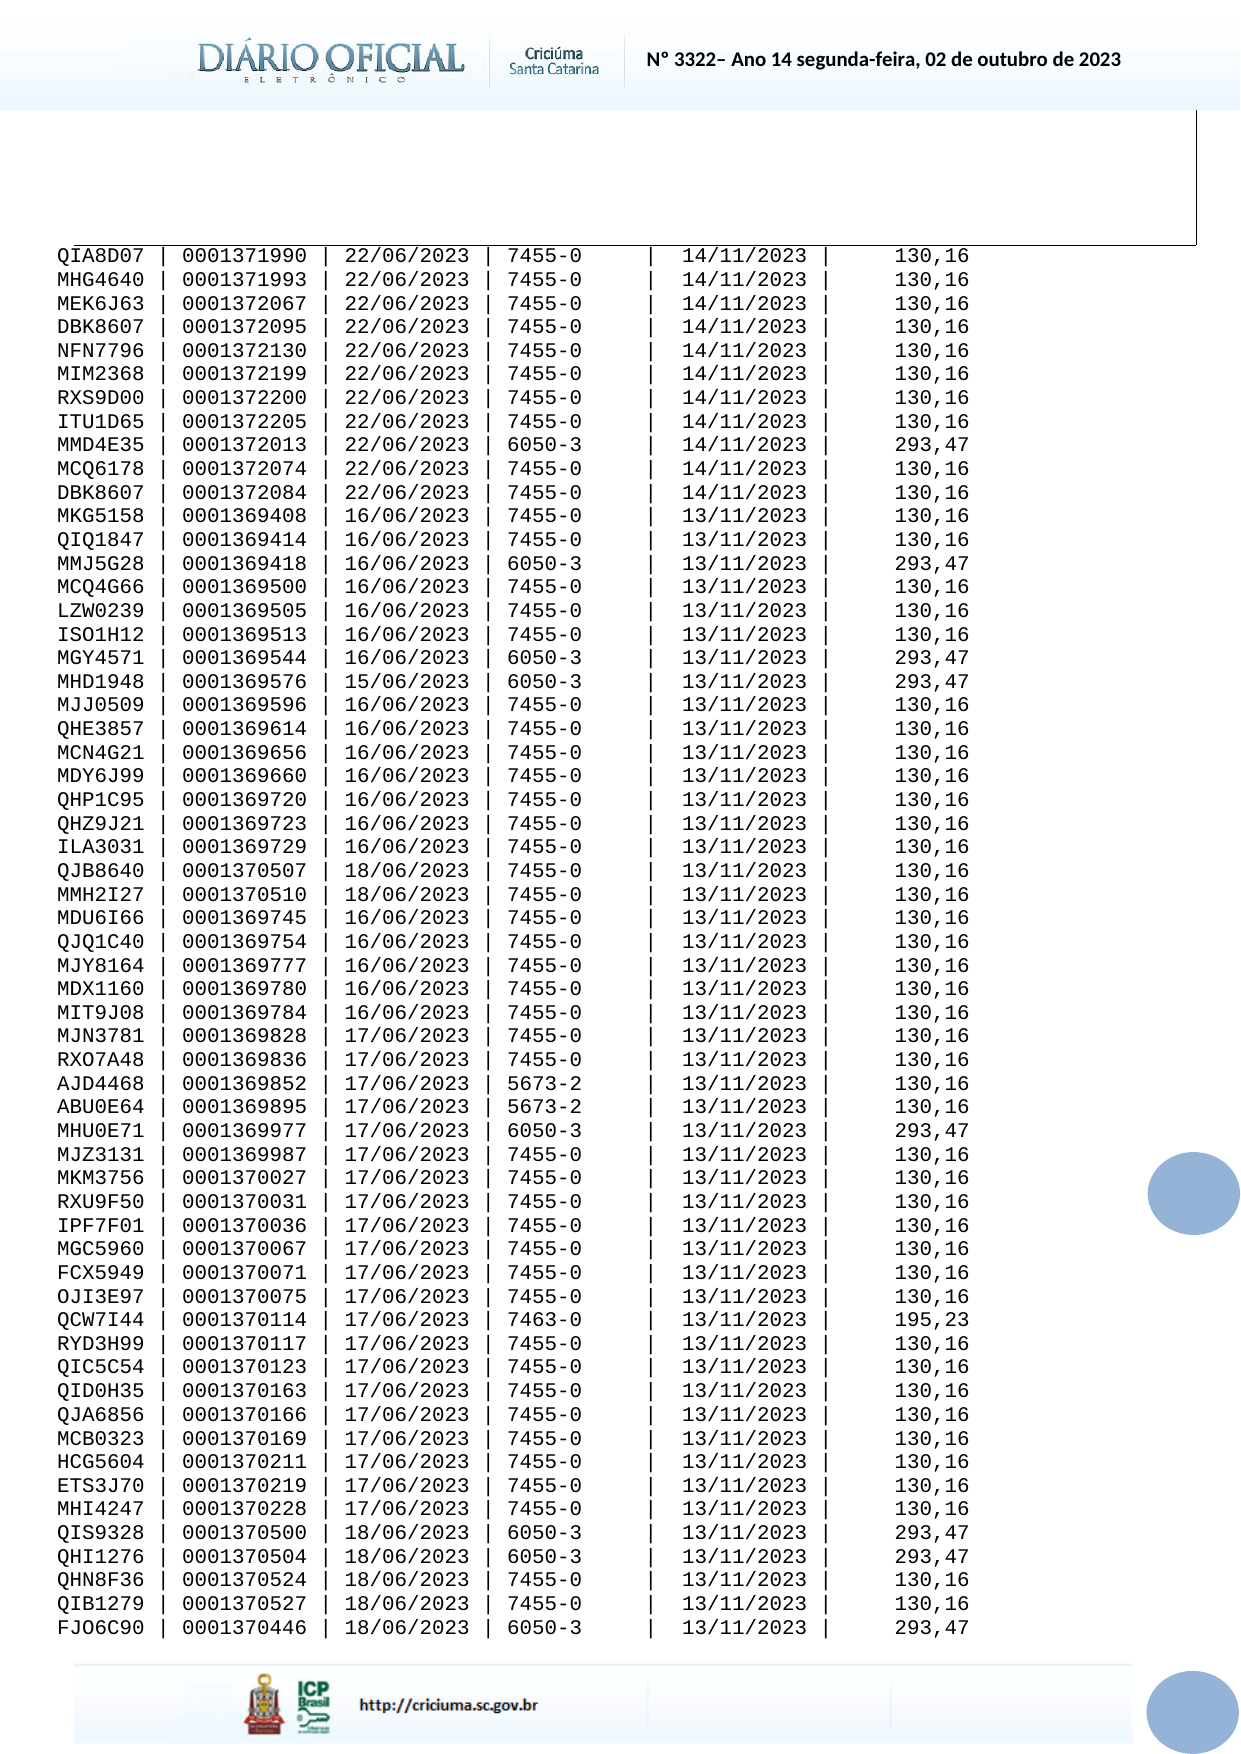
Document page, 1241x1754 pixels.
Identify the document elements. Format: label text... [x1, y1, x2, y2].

text DBK8607 | 0001372095 | 22/06/2023 | 7455-0 | 14/11/2023 | 130,16 [44, 316, 1196, 340]
text MCQ4G66 | 0001369500 | 16/06/2023 | 7455-0 | 13/11/2023 | 130,16 [44, 576, 1196, 600]
text QIA8D07 | 0001371990 | 22/06/2023 | 7455-0 | 14/11/2023 | 130,16 [44, 245, 1196, 269]
text MJY8164 | 0001369777 | 16/06/2023 | 7455-0 | 13/11/2023 | 130,16 [44, 954, 1196, 978]
text ETS3J70 | 0001370219 | 17/06/2023 | 7455-0 | 13/11/2023 | 130,16 [44, 1475, 1196, 1498]
text QCW7I44 | 0001370114 | 17/06/2023 | 7463-0 | 13/11/2023 | 195,23 [44, 1309, 1196, 1333]
text MMH2I27 | 0001370510 | 18/06/2023 | 7455-0 | 13/11/2023 | 130,16 [44, 884, 1196, 907]
text MKM3756 | 0001370027 | 17/06/2023 | 7455-0 | 13/11/2023 | 130,16 [44, 1167, 1157, 1191]
text RXS9D00 | 0001372200 | 22/06/2023 | 7455-0 | 14/11/2023 | 130,16 [44, 387, 1196, 411]
text MCB0323 | 0001370169 | 17/06/2023 | 7455-0 | 13/11/2023 | 130,16 [44, 1427, 1196, 1451]
text MHI4247 | 0001370228 | 17/06/2023 | 7455-0 | 13/11/2023 | 130,16 [44, 1498, 1196, 1522]
text QIS9328 | 0001370500 | 18/06/2023 | 6050-3 | 13/11/2023 | 293,47 [44, 1522, 1196, 1546]
text ILA3031 | 0001369729 | 16/06/2023 | 7455-0 | 13/11/2023 | 130,16 [44, 836, 1196, 860]
text MJJ0509 | 0001369596 | 16/06/2023 | 7455-0 | 13/11/2023 | 130,16 [44, 694, 1196, 718]
text RXU9F50 | 0001370031 | 17/06/2023 | 7455-0 | 13/11/2023 | 130,16 [44, 1191, 1153, 1215]
text QHI1276 | 0001370504 | 18/06/2023 | 6050-3 | 13/11/2023 | 293,47 [44, 1546, 1196, 1569]
text QIB1279 | 0001370527 | 18/06/2023 | 7455-0 | 13/11/2023 | 130,16 [44, 1593, 1196, 1617]
text MJN3781 | 0001369828 | 17/06/2023 | 7455-0 | 13/11/2023 | 130,16 [44, 1026, 1196, 1049]
text QID0H35 | 0001370163 | 17/06/2023 | 7455-0 | 13/11/2023 | 130,16 [44, 1380, 1196, 1404]
text QHE3857 | 0001369614 | 16/06/2023 | 7455-0 | 13/11/2023 | 130,16 [44, 718, 1196, 742]
text MDU6I66 | 0001369745 | 16/06/2023 | 7455-0 | 13/11/2023 | 130,16 [44, 907, 1196, 931]
text RXO7A48 | 0001369836 | 17/06/2023 | 7455-0 | 13/11/2023 | 130,16 [44, 1049, 1196, 1073]
text MHD1948 | 0001369576 | 15/06/2023 | 6050-3 | 13/11/2023 | 293,47 [44, 671, 1196, 694]
text MMJ5G28 | 0001369418 | 16/06/2023 | 6050-3 | 13/11/2023 | 293,47 [44, 553, 1196, 576]
text DBK8607 | 0001372084 | 22/06/2023 | 7455-0 | 14/11/2023 | 130,16 [44, 482, 1196, 505]
text MIT9J08 | 0001369784 | 16/06/2023 | 7455-0 | 13/11/2023 | 130,16 [44, 1002, 1196, 1026]
text FJO6C90 | 0001370446 | 18/06/2023 | 6050-3 | 13/11/2023 | 293,47 [44, 1617, 1196, 1640]
text MEK6J63 | 0001372067 | 22/06/2023 | 7455-0 | 14/11/2023 | 130,16 [44, 292, 1196, 316]
text MKG5158 | 0001369408 | 16/06/2023 | 7455-0 | 13/11/2023 | 130,16 [44, 505, 1196, 529]
text MDX1160 | 0001369780 | 16/06/2023 | 7455-0 | 13/11/2023 | 130,16 [44, 978, 1196, 1002]
text MIM2368 | 0001372199 | 22/06/2023 | 7455-0 | 14/11/2023 | 130,16 [44, 363, 1196, 387]
text QJB8640 | 0001370507 | 18/06/2023 | 7455-0 | 13/11/2023 | 130,16 [44, 860, 1196, 884]
text MJZ3131 | 0001369987 | 17/06/2023 | 7455-0 | 13/11/2023 | 130,16 [44, 1144, 1196, 1167]
text NFN7796 | 0001372130 | 22/06/2023 | 7455-0 | 14/11/2023 | 130,16 [44, 340, 1196, 363]
text MCQ6178 | 0001372074 | 22/06/2023 | 7455-0 | 14/11/2023 | 130,16 [44, 458, 1196, 482]
text MHG4640 | 0001371993 | 22/06/2023 | 7455-0 | 14/11/2023 | 130,16 [44, 269, 1196, 292]
text FCX5949 | 0001370071 | 17/06/2023 | 7455-0 | 13/11/2023 | 130,16 [44, 1262, 1196, 1286]
text ITU1D65 | 0001372205 | 22/06/2023 | 7455-0 | 14/11/2023 | 130,16 [44, 411, 1196, 434]
text QJA6856 | 0001370166 | 17/06/2023 | 7455-0 | 13/11/2023 | 130,16 [44, 1404, 1196, 1427]
text HCG5604 | 0001370211 | 17/06/2023 | 7455-0 | 13/11/2023 | 130,16 [44, 1451, 1196, 1475]
text QIC5C54 | 0001370123 | 17/06/2023 | 7455-0 | 13/11/2023 | 130,16 [44, 1357, 1196, 1380]
text MMD4E35 | 0001372013 | 22/06/2023 | 6050-3 | 14/11/2023 | 293,47 [44, 434, 1196, 458]
text QJQ1C40 | 0001369754 | 16/06/2023 | 7455-0 | 13/11/2023 | 130,16 [44, 931, 1196, 954]
text ABU0E64 | 0001369895 | 17/06/2023 | 5673-2 | 13/11/2023 | 130,16 [44, 1096, 1196, 1120]
text AJD4468 | 0001369852 | 17/06/2023 | 5673-2 | 13/11/2023 | 130,16 [44, 1073, 1196, 1096]
text MGY4571 | 0001369544 | 16/06/2023 | 6050-3 | 13/11/2023 | 293,47 [44, 647, 1196, 671]
text QIQ1847 | 0001369414 | 16/06/2023 | 7455-0 | 13/11/2023 | 130,16 [44, 529, 1196, 553]
text QHN8F36 | 0001370524 | 18/06/2023 | 7455-0 | 13/11/2023 | 130,16 [44, 1569, 1196, 1593]
text RYD3H99 | 0001370117 | 17/06/2023 | 7455-0 | 13/11/2023 | 130,16 [44, 1333, 1196, 1357]
text QHZ9J21 | 0001369723 | 16/06/2023 | 7455-0 | 13/11/2023 | 130,16 [44, 813, 1196, 836]
text IPF7F01 | 0001370036 | 17/06/2023 | 7455-0 | 13/11/2023 | 130,16 [44, 1215, 1196, 1238]
text LZW0239 | 0001369505 | 16/06/2023 | 7455-0 | 13/11/2023 | 130,16 [44, 600, 1196, 623]
text QHP1C95 | 0001369720 | 16/06/2023 | 7455-0 | 13/11/2023 | 130,16 [44, 789, 1196, 813]
text ISO1H12 | 0001369513 | 16/06/2023 | 7455-0 | 13/11/2023 | 130,16 [44, 623, 1196, 647]
text MCN4G21 | 0001369656 | 16/06/2023 | 7455-0 | 13/11/2023 | 130,16 [44, 742, 1196, 765]
text OJI3E97 | 0001370075 | 17/06/2023 | 7455-0 | 13/11/2023 | 130,16 [44, 1286, 1196, 1309]
text MHU0E71 | 0001369977 | 17/06/2023 | 6050-3 | 13/11/2023 | 293,47 [44, 1120, 1196, 1144]
text MDY6J99 | 0001369660 | 16/06/2023 | 7455-0 | 13/11/2023 | 130,16 [44, 765, 1196, 789]
text MGC5960 | 0001370067 | 17/06/2023 | 7455-0 | 13/11/2023 | 130,16 [44, 1238, 1196, 1262]
